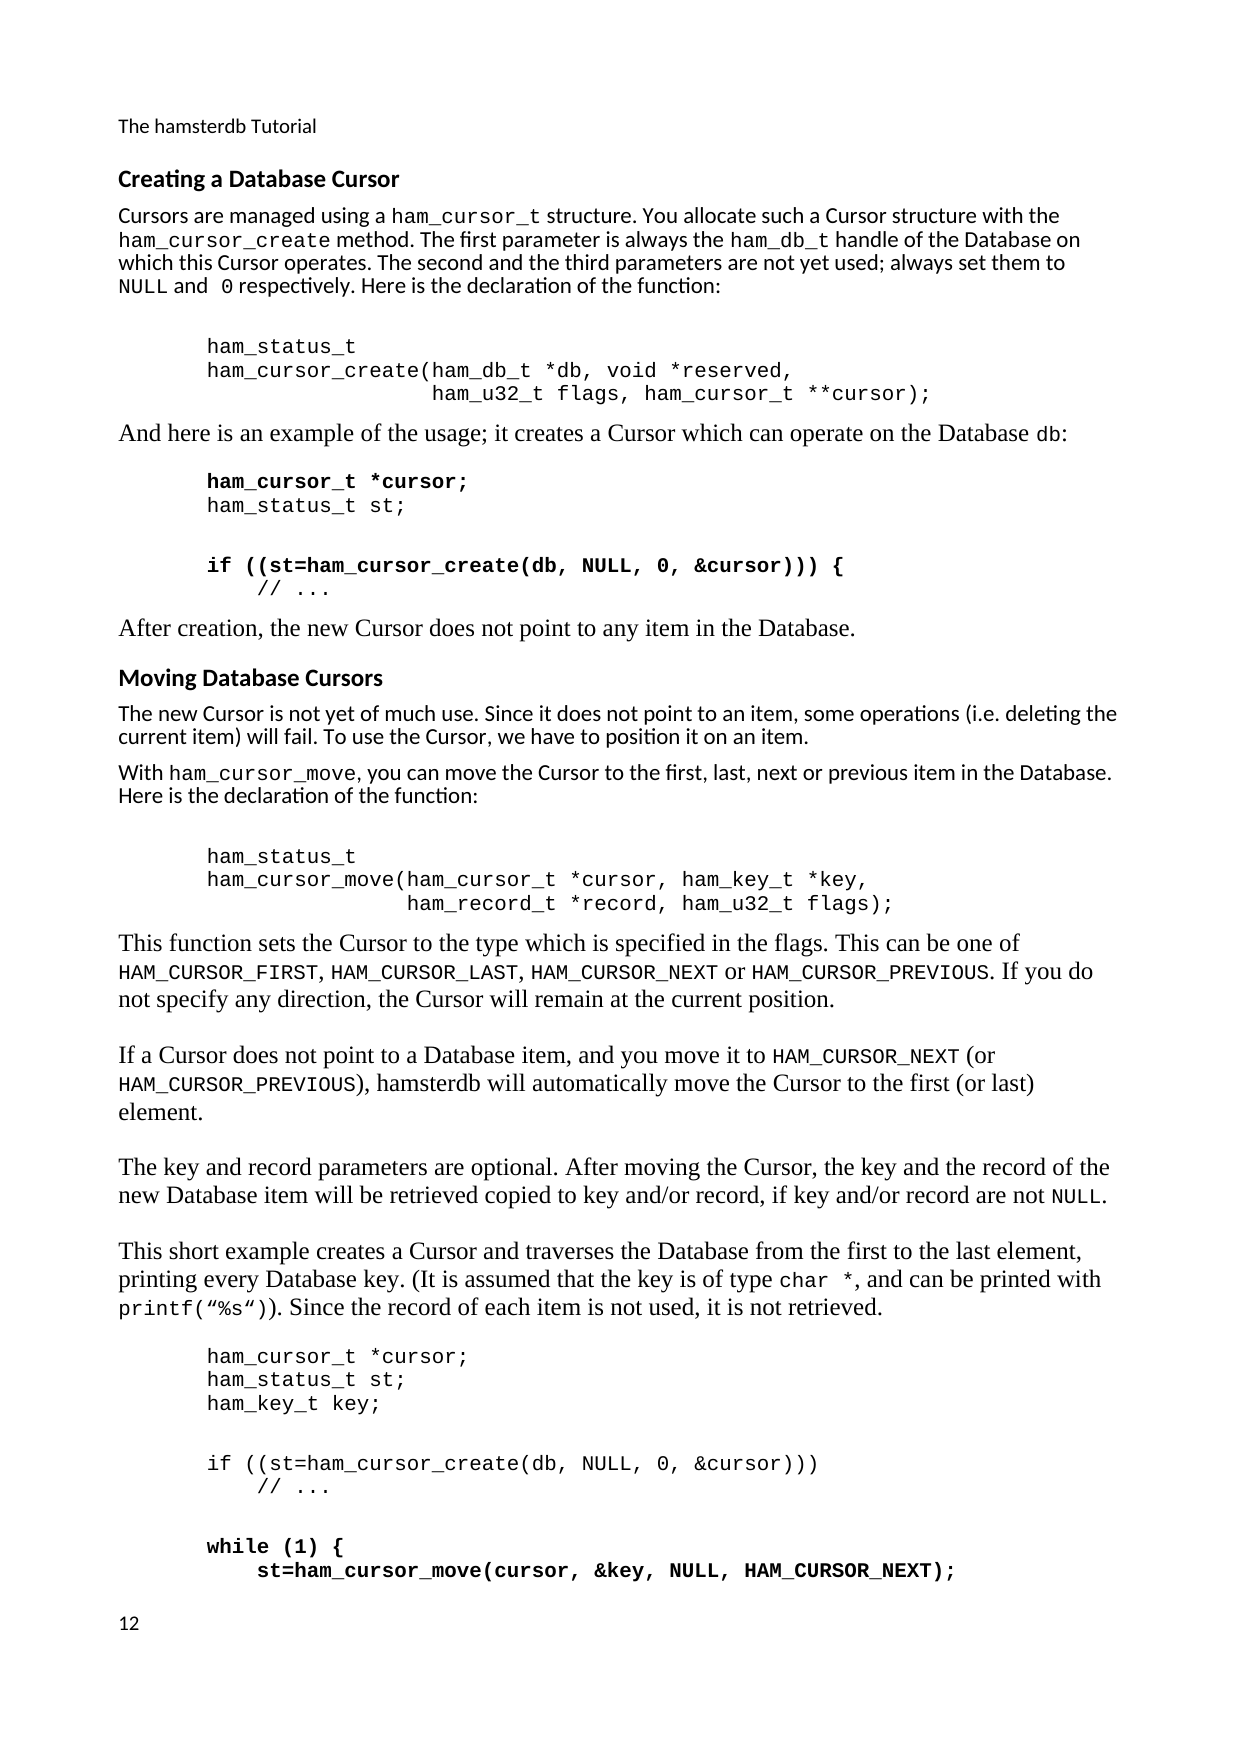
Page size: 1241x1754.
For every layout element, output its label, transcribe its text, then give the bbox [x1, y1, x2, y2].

text ham_cursor_t *cursor; ham_status_t st; [207, 471, 1122, 519]
text ham_status_t ham_cursor_create(ham_db_t *db, void *reserved, ham_u32_t flags, ham_cursor_t **cursor); [207, 336, 1122, 407]
text Cursors are managed using a ham_cursor_t structure. You allocate such a Cursor structure with the ham_cursor_create method. The first parameter is always the ham_db_t handle of the Database on which this Cursor operates. The second and the third parameters are not yet used; always set them to NULL and 0 respectively. Here is the declaration of the function: [118, 206, 1122, 300]
text The key and record parameters are optional. After moving the Cursor, the key and the record of the new Database item will be retrieved copied to key and/or record, if key and/or record are not NULL. [118, 1153, 1122, 1209]
text ham_cursor_t *cursor; ham_status_t st; ham_key_t key; [207, 1346, 1122, 1417]
text if ((st=ham_cursor_create(db, NULL, 0, &cursor))) { // ... [207, 555, 1122, 602]
text while (1) { st=ham_cursor_move(cursor, &key, NULL, HAM_CURSOR_NEXT); [207, 1536, 1122, 1583]
subtitle Creating a Database Cursor [118, 168, 1122, 193]
text This function sets the Cursor to the type which is specified in the flags. This can be one of HAM_CURSOR_FIRST, HAM_CURSOR_LAST, HAM_CURSOR_NEXT or HAM_CURSOR_PREVIOUS. If you do not specify any direction, the Cursor will remain at the current position. [118, 929, 1122, 1013]
text After creation, the new Cursor does not point to any item in the Database. [118, 614, 1122, 642]
text With ham_cursor_move, you can move the Cursor to the first, last, next or previous item in the Database. Here is the declaration of the function: [118, 763, 1122, 809]
text This short example creates a Cursor and traverses the Database from the first to the last element, printing every Database key. (It is assumed that the key is of type char *, and can be printed with printf(“%s“)). Since the record of each item is not used, it is not retrieved. [118, 1237, 1122, 1322]
subtitle Moving Database Cursors [118, 667, 1122, 692]
text if ((st=ham_cursor_create(db, NULL, 0, &cursor))) // ... [207, 1453, 1122, 1500]
text ham_status_t ham_cursor_move(ham_cursor_t *cursor, ham_key_t *key, ham_record_t *record, ham_u32_t flags); [207, 846, 1122, 917]
text The new Cursor is not yet of much use. Since it does not point to an item, some operations (i.e. deleting the current item) will fail. To use the Cursor, we have to position it on an item. [118, 705, 1122, 751]
text If a Cursor does not point to a Database item, and you move it to HAM_CURSOR_NEXT (or HAM_CURSOR_PREVIOUS), hamsterdb will automatically move the Cursor to the first (or last) element. [118, 1041, 1122, 1126]
text And here is an example of the usage; it creates a Cursor which can operate on the Database db: [118, 419, 1122, 448]
